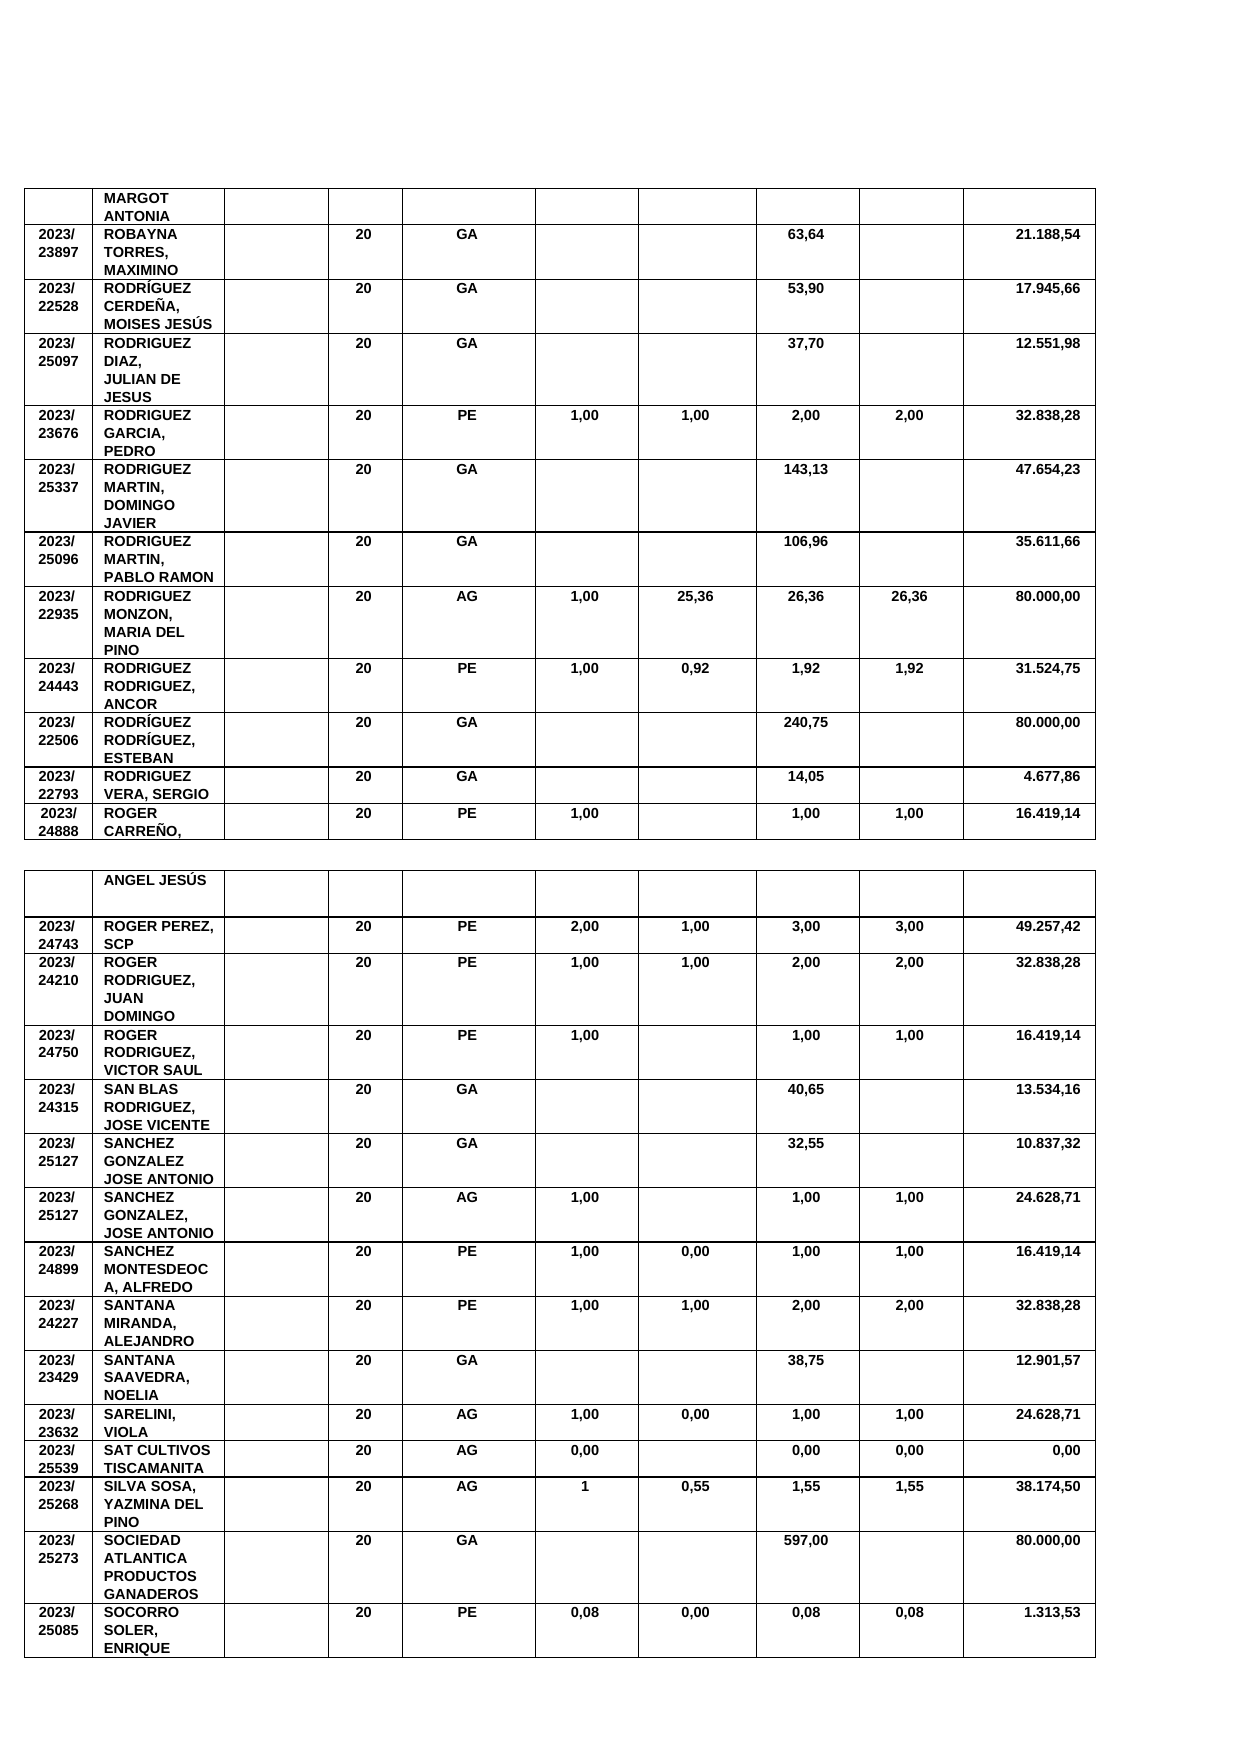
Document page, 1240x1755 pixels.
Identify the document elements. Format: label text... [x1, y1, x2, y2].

table_cell 20 [329, 918, 402, 953]
table_cell [639, 1532, 756, 1603]
table_cell [860, 1351, 963, 1404]
table_cell 1,00 [536, 954, 638, 1025]
table_cell GA [403, 1532, 535, 1603]
table_cell 38,75 [757, 1351, 859, 1404]
table_cell [225, 713, 328, 766]
table_cell 63,64 [757, 225, 859, 278]
table_cell [639, 1351, 756, 1404]
table_cell 2023/ 25268 [25, 1478, 92, 1531]
table_cell [225, 1441, 328, 1476]
table_cell 2,00 [860, 1297, 963, 1350]
table_cell [225, 954, 328, 1025]
table_cell 20 [329, 1080, 402, 1133]
table_cell 20 [329, 1026, 402, 1079]
table_cell 2023/ 25273 [25, 1532, 92, 1603]
table_cell 13.534,16 [964, 1080, 1095, 1133]
table_cell [536, 533, 638, 586]
table_cell 16.419,14 [964, 804, 1095, 839]
table_cell SILVA SOSA, YAZMINA DEL PINO [93, 1478, 224, 1531]
table_cell GA [403, 533, 535, 586]
table_cell [536, 1532, 638, 1603]
table_cell SANTANA SAAVEDRA, NOELIA [93, 1351, 224, 1404]
table_cell SANCHEZ GONZALEZ, JOSE ANTONIO [93, 1188, 224, 1241]
table_cell 1,00 [639, 918, 756, 953]
table_cell 1,55 [757, 1478, 859, 1531]
table_cell [225, 1243, 328, 1296]
table_cell 2023/ 23429 [25, 1351, 92, 1404]
table_cell [225, 1134, 328, 1187]
table_cell 1,00 [536, 587, 638, 658]
table_cell ROGER PEREZ, SCP [93, 918, 224, 953]
table_cell [225, 225, 328, 278]
table_cell 10.837,32 [964, 1134, 1095, 1187]
table_cell [860, 533, 963, 586]
table_cell 2023/ 23632 [25, 1405, 92, 1440]
table_header ANGEL JESÚS [93, 871, 224, 916]
table_cell [225, 334, 328, 405]
table_cell [639, 1188, 756, 1241]
table_cell 16.419,14 [964, 1026, 1095, 1079]
table_cell 35.611,66 [964, 533, 1095, 586]
table_cell RODRIGUEZ MARTIN, DOMINGO JAVIER [93, 460, 224, 531]
table_cell 20 [329, 587, 402, 658]
table_cell GA [403, 1080, 535, 1133]
table_cell GA [403, 334, 535, 405]
table_cell SAT CULTIVOS TISCAMANITA [93, 1441, 224, 1476]
table_cell 2,00 [757, 954, 859, 1025]
table_cell 1,00 [536, 804, 638, 839]
table_cell ROBAYNA TORRES, MAXIMINO [93, 225, 224, 278]
table_cell RODRIGUEZ DIAZ, JULIAN DE JESUS [93, 334, 224, 405]
table_cell 1,00 [860, 1188, 963, 1241]
table_cell [225, 1188, 328, 1241]
table_cell SANTANA MIRANDA, ALEJANDRO [93, 1297, 224, 1350]
table_cell [225, 587, 328, 658]
table_cell GA [403, 225, 535, 278]
table_cell 20 [329, 1188, 402, 1241]
table_cell 20 [329, 406, 402, 459]
table_cell 1,00 [536, 1243, 638, 1296]
table_cell 1,92 [757, 659, 859, 712]
table_cell RODRÍGUEZ RODRÍGUEZ, ESTEBAN [93, 713, 224, 766]
table_cell 20 [329, 1532, 402, 1603]
table_cell GA [403, 713, 535, 766]
table_cell [536, 713, 638, 766]
table_header [860, 871, 963, 916]
table_cell 2023/ 24750 [25, 1026, 92, 1079]
table_cell 0,00 [639, 1405, 756, 1440]
table_cell 12.551,98 [964, 334, 1095, 405]
table_cell 240,75 [757, 713, 859, 766]
table_cell 2023/ 24443 [25, 659, 92, 712]
table_cell [860, 225, 963, 278]
table_cell PE [403, 1026, 535, 1079]
table_cell 20 [329, 1134, 402, 1187]
table_cell [860, 1532, 963, 1603]
table_cell 1,00 [860, 1405, 963, 1440]
table_cell 2023/ 24210 [25, 954, 92, 1025]
table_header [964, 871, 1095, 916]
table_cell [639, 768, 756, 803]
table_cell [536, 1351, 638, 1404]
table_cell [639, 1441, 756, 1476]
table_header [225, 871, 328, 916]
table_cell RODRÍGUEZ CERDEÑA, MOISES JESÚS [93, 280, 224, 333]
table_cell 32.838,28 [964, 1297, 1095, 1350]
table_cell 2023/ 24899 [25, 1243, 92, 1296]
table_cell 1,00 [757, 1243, 859, 1296]
table_header [25, 871, 92, 916]
table_cell 20 [329, 1405, 402, 1440]
table_cell AG [403, 1441, 535, 1476]
table_cell [225, 768, 328, 803]
table_cell 1,00 [536, 1405, 638, 1440]
table_cell 17.945,66 [964, 280, 1095, 333]
table_cell 20 [329, 1478, 402, 1531]
table_cell 2023/ 25085 [25, 1604, 92, 1657]
table_cell [639, 225, 756, 278]
table_cell GA [403, 460, 535, 531]
table_cell [639, 1080, 756, 1133]
table_cell AG [403, 587, 535, 658]
table_cell 26,36 [860, 587, 963, 658]
table_cell GA [403, 768, 535, 803]
table_cell 0,08 [757, 1604, 859, 1657]
table_cell 1,55 [860, 1478, 963, 1531]
table_cell [536, 768, 638, 803]
table_cell 1,00 [860, 804, 963, 839]
table_cell RODRIGUEZ MARTIN, PABLO RAMON [93, 533, 224, 586]
table_cell ROGER RODRIGUEZ, JUAN DOMINGO [93, 954, 224, 1025]
table_cell 2023/ 24888 [25, 804, 92, 839]
table_cell [964, 189, 1095, 224]
table_cell [860, 1134, 963, 1187]
table_cell [225, 1351, 328, 1404]
table_cell [536, 189, 638, 224]
table_cell [225, 1080, 328, 1133]
table_cell 1,00 [860, 1026, 963, 1079]
table_cell 3,00 [757, 918, 859, 953]
table_cell 2023/ 22528 [25, 280, 92, 333]
table_cell 0,92 [639, 659, 756, 712]
table_cell [225, 460, 328, 531]
table_cell 106,96 [757, 533, 859, 586]
table_cell 20 [329, 804, 402, 839]
table_cell [536, 280, 638, 333]
table_cell 37,70 [757, 334, 859, 405]
table_cell 0,00 [757, 1441, 859, 1476]
table_cell 2023/ 24315 [25, 1080, 92, 1133]
table_cell 0,55 [639, 1478, 756, 1531]
table_cell 1,00 [757, 1405, 859, 1440]
table_cell AG [403, 1405, 535, 1440]
table_cell 80.000,00 [964, 713, 1095, 766]
table_cell 1,00 [536, 1297, 638, 1350]
table_cell 1,00 [757, 1188, 859, 1241]
table_cell 2023/ 25337 [25, 460, 92, 531]
table_header [639, 871, 756, 916]
table_cell 0,00 [639, 1604, 756, 1657]
table_cell [860, 713, 963, 766]
table_cell GA [403, 280, 535, 333]
table_cell 597,00 [757, 1532, 859, 1603]
table_cell RODRIGUEZ VERA, SERGIO [93, 768, 224, 803]
table_cell [860, 1080, 963, 1133]
table_cell SANCHEZ GONZALEZ JOSE ANTONIO [93, 1134, 224, 1187]
table_cell 2023/ 22935 [25, 587, 92, 658]
table_cell 2023/ 25127 [25, 1134, 92, 1187]
table_cell PE [403, 1243, 535, 1296]
table_cell 20 [329, 334, 402, 405]
table_cell PE [403, 954, 535, 1025]
table_cell 2023/ 25096 [25, 533, 92, 586]
table_cell [225, 533, 328, 586]
table_cell 32.838,28 [964, 954, 1095, 1025]
table_cell 2023/ 23676 [25, 406, 92, 459]
table_cell PE [403, 804, 535, 839]
table_cell 1.313,53 [964, 1604, 1095, 1657]
table_cell RODRIGUEZ RODRIGUEZ, ANCOR [93, 659, 224, 712]
table_cell 20 [329, 954, 402, 1025]
table_cell 1,00 [860, 1243, 963, 1296]
table_cell PE [403, 659, 535, 712]
table_cell 2023/ 23897 [25, 225, 92, 278]
table_cell 2023/ 22793 [25, 768, 92, 803]
table_cell 20 [329, 460, 402, 531]
table_cell 1 [536, 1478, 638, 1531]
table_cell [639, 334, 756, 405]
table_cell [639, 280, 756, 333]
table_cell GA [403, 1351, 535, 1404]
table_cell [860, 768, 963, 803]
table_cell 2,00 [757, 1297, 859, 1350]
table_cell 14,05 [757, 768, 859, 803]
table_cell PE [403, 406, 535, 459]
table_cell 1,00 [639, 406, 756, 459]
table_cell [225, 1405, 328, 1440]
table_cell 0,00 [964, 1441, 1095, 1476]
table_cell 20 [329, 713, 402, 766]
table_cell 0,08 [860, 1604, 963, 1657]
table_cell 1,00 [757, 1026, 859, 1079]
table_cell [225, 189, 328, 224]
table_cell [225, 1604, 328, 1657]
table_cell 40,65 [757, 1080, 859, 1133]
table_cell 1,00 [757, 804, 859, 839]
table_cell 47.654,23 [964, 460, 1095, 531]
table_cell SOCIEDAD ATLANTICA PRODUCTOS GANADEROS [93, 1532, 224, 1603]
table_cell 1,00 [639, 1297, 756, 1350]
table_cell [225, 1026, 328, 1079]
table_cell [225, 659, 328, 712]
table_cell [225, 280, 328, 333]
table_cell 0,08 [536, 1604, 638, 1657]
table_cell PE [403, 1604, 535, 1657]
table_cell 1,00 [536, 406, 638, 459]
table_cell 16.419,14 [964, 1243, 1095, 1296]
table_cell 24.628,71 [964, 1188, 1095, 1241]
table_cell [225, 1532, 328, 1603]
table_cell 2023/ 25097 [25, 334, 92, 405]
table_cell [757, 189, 859, 224]
table_cell [225, 1297, 328, 1350]
table_cell 25,36 [639, 587, 756, 658]
table_cell 0,00 [639, 1243, 756, 1296]
table_cell 32.838,28 [964, 406, 1095, 459]
table_cell [536, 1134, 638, 1187]
table_cell [25, 189, 92, 224]
table_cell [225, 406, 328, 459]
table_cell [639, 460, 756, 531]
table_cell 20 [329, 768, 402, 803]
table_cell SARELINI, VIOLA [93, 1405, 224, 1440]
table_cell [536, 460, 638, 531]
table_cell 2023/ 24743 [25, 918, 92, 953]
table_cell 49.257,42 [964, 918, 1095, 953]
table_cell 1,92 [860, 659, 963, 712]
table_cell 2,00 [860, 954, 963, 1025]
table_cell 31.524,75 [964, 659, 1095, 712]
table_cell 2,00 [860, 406, 963, 459]
table_cell 38.174,50 [964, 1478, 1095, 1531]
table_cell 20 [329, 659, 402, 712]
table_cell 12.901,57 [964, 1351, 1095, 1404]
table_cell RODRIGUEZ GARCIA, PEDRO [93, 406, 224, 459]
table_cell 80.000,00 [964, 587, 1095, 658]
table_cell 1,00 [536, 1026, 638, 1079]
table_cell [639, 804, 756, 839]
table_cell 3,00 [860, 918, 963, 953]
table_cell RODRIGUEZ MONZON, MARIA DEL PINO [93, 587, 224, 658]
table_cell SAN BLAS RODRIGUEZ, JOSE VICENTE [93, 1080, 224, 1133]
table_cell 32,55 [757, 1134, 859, 1187]
table_cell 2,00 [536, 918, 638, 953]
table_cell [860, 334, 963, 405]
table_cell 2,00 [757, 406, 859, 459]
table_cell [536, 225, 638, 278]
table_cell 24.628,71 [964, 1405, 1095, 1440]
table_cell [860, 280, 963, 333]
table_cell 1,00 [639, 954, 756, 1025]
table_cell [403, 189, 535, 224]
table_cell AG [403, 1188, 535, 1241]
table_cell 80.000,00 [964, 1532, 1095, 1603]
table_cell 20 [329, 533, 402, 586]
table_cell 4.677,86 [964, 768, 1095, 803]
table_header [403, 871, 535, 916]
table_cell 26,36 [757, 587, 859, 658]
table_cell 20 [329, 1297, 402, 1350]
table_cell [329, 189, 402, 224]
table_cell [225, 804, 328, 839]
table_cell [860, 460, 963, 531]
table_cell [639, 533, 756, 586]
table_cell MARGOT ANTONIA [93, 189, 224, 224]
table_cell 1,00 [536, 659, 638, 712]
table_header [757, 871, 859, 916]
table_cell 20 [329, 1243, 402, 1296]
table_cell SOCORRO SOLER, ENRIQUE [93, 1604, 224, 1657]
table_cell 20 [329, 1351, 402, 1404]
table_header [329, 871, 402, 916]
table_cell 2023/ 25539 [25, 1441, 92, 1476]
table_cell 2023/ 25127 [25, 1188, 92, 1241]
table_cell [860, 189, 963, 224]
table_cell ROGER CARREÑO, [93, 804, 224, 839]
table_cell 21.188,54 [964, 225, 1095, 278]
table_cell [639, 189, 756, 224]
table_cell ROGER RODRIGUEZ, VICTOR SAUL [93, 1026, 224, 1079]
table_cell GA [403, 1134, 535, 1187]
table_cell [639, 1134, 756, 1187]
table_cell AG [403, 1478, 535, 1531]
table_header [536, 871, 638, 916]
table_cell 2023/ 24227 [25, 1297, 92, 1350]
table_cell PE [403, 1297, 535, 1350]
table_cell 1,00 [536, 1188, 638, 1241]
table_cell 20 [329, 1604, 402, 1657]
table_cell [639, 1026, 756, 1079]
table_cell 0,00 [860, 1441, 963, 1476]
table_cell 20 [329, 1441, 402, 1476]
table_cell 143,13 [757, 460, 859, 531]
table_cell 2023/ 22506 [25, 713, 92, 766]
table_cell SANCHEZ MONTESDEOC A, ALFREDO [93, 1243, 224, 1296]
table_cell [536, 1080, 638, 1133]
table_cell 20 [329, 225, 402, 278]
table_cell [536, 334, 638, 405]
table_cell PE [403, 918, 535, 953]
table_cell [639, 713, 756, 766]
table_cell 0,00 [536, 1441, 638, 1476]
table_cell 20 [329, 280, 402, 333]
table_cell 53,90 [757, 280, 859, 333]
table_cell [225, 918, 328, 953]
table_cell [225, 1478, 328, 1531]
